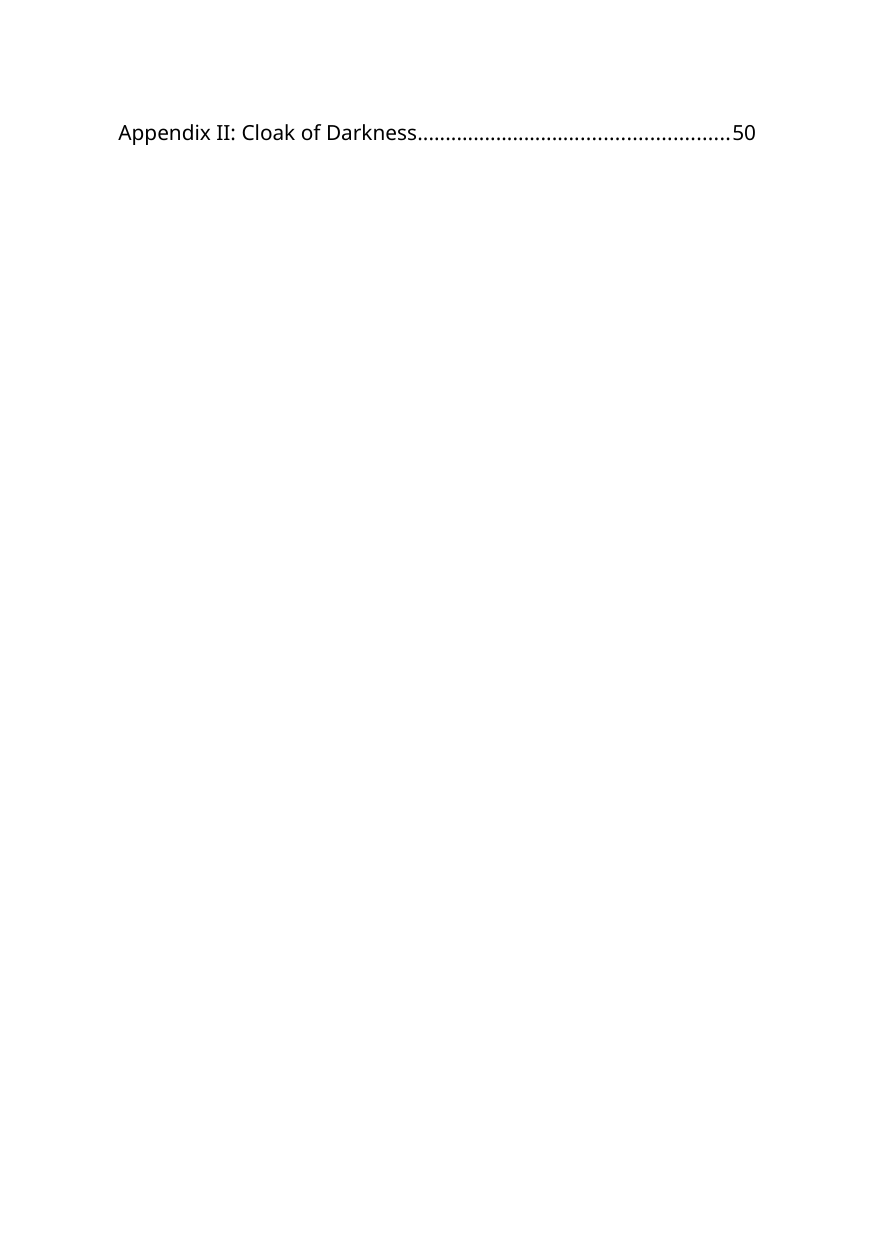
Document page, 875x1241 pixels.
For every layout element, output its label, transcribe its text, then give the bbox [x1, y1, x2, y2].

text Appendix II: Cloak of Darkness 50 [118, 118, 756, 147]
